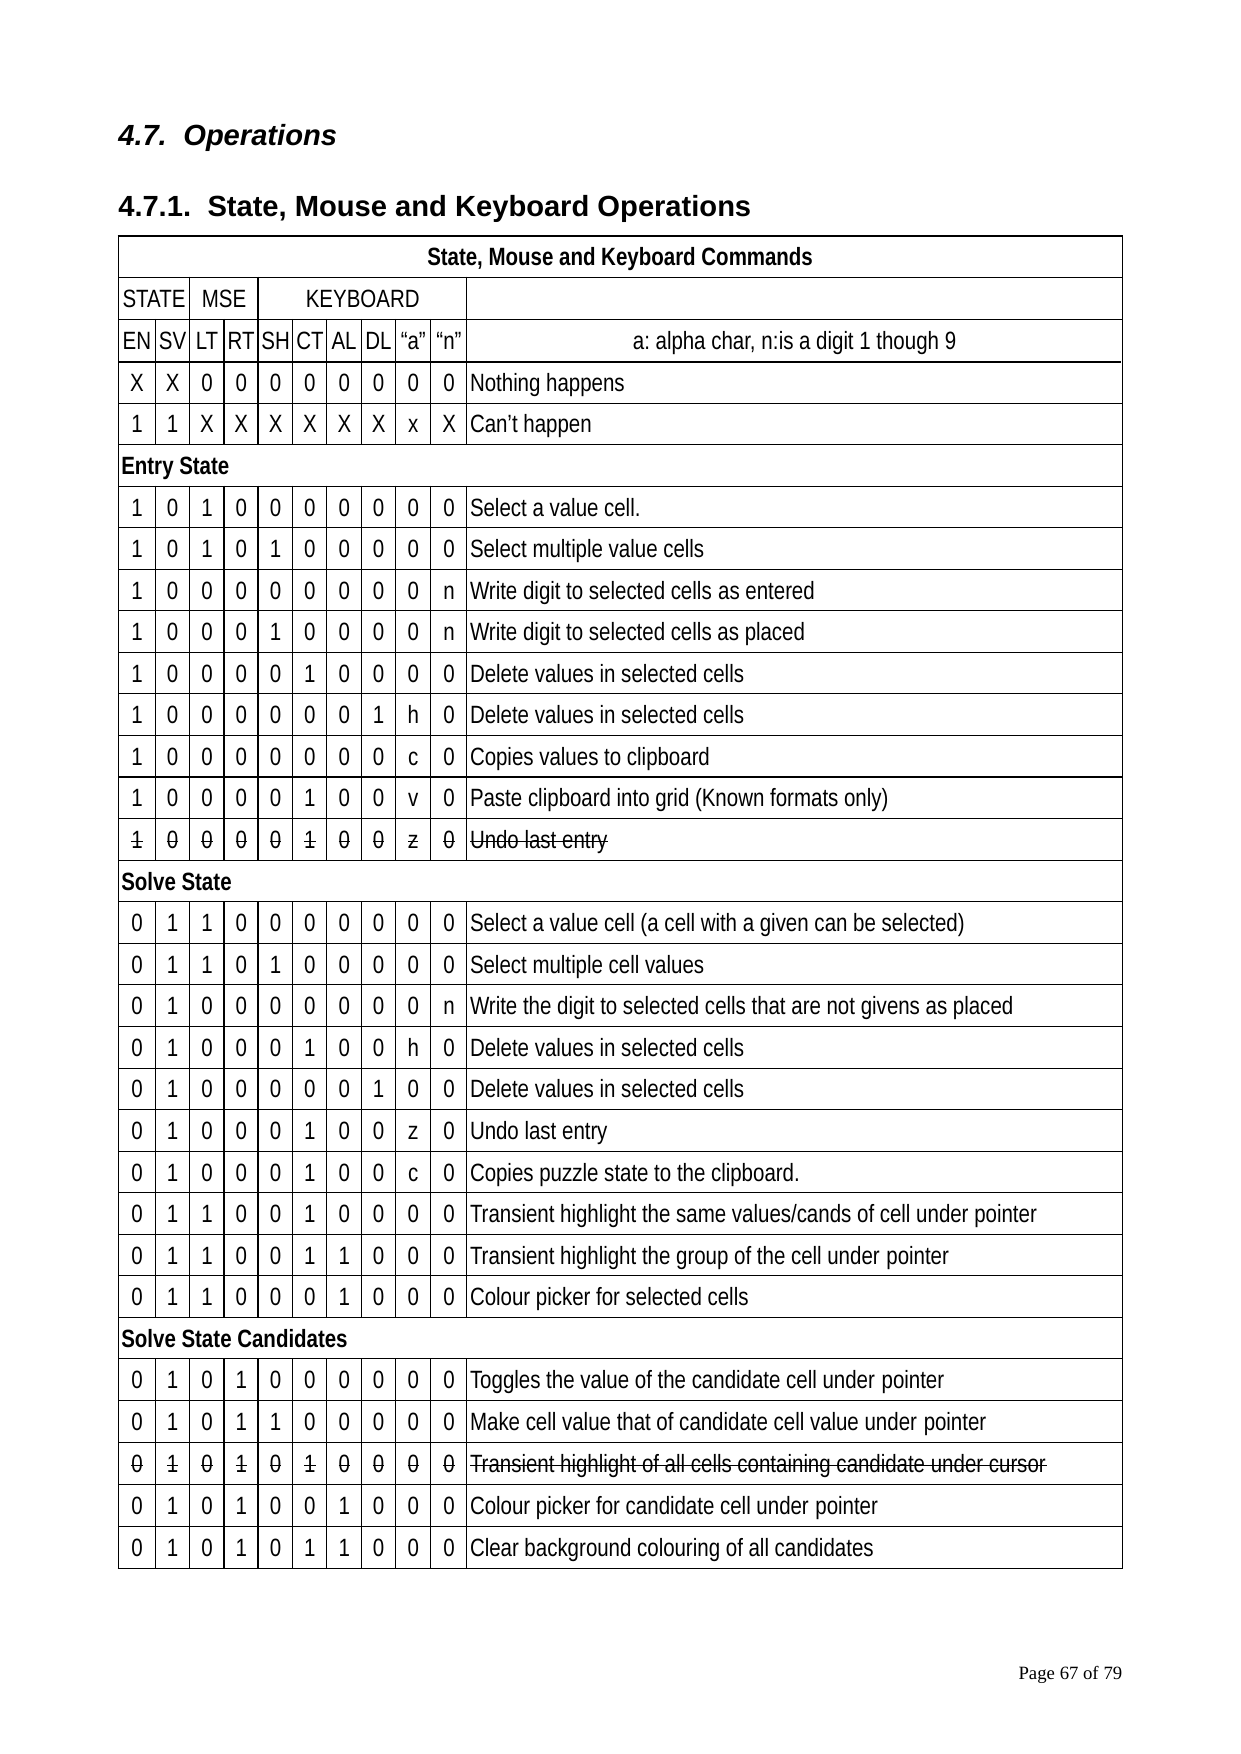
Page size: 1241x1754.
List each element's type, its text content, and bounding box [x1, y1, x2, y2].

table_cell 0 [396, 1527, 430, 1568]
table_cell 0 [190, 736, 223, 776]
table_cell 1 [119, 694, 155, 735]
table_cell 0 [259, 1443, 292, 1483]
table_cell MSE [190, 278, 257, 319]
table_cell 0 [396, 653, 430, 693]
table_cell 0 [119, 1069, 155, 1109]
subtitle Operations [118, 118, 1122, 152]
table_cell 0 [190, 1027, 223, 1067]
table_cell EN [119, 320, 155, 361]
table_cell 0 [225, 1069, 257, 1109]
table_cell 1 [156, 404, 189, 444]
table_cell Clear background colouring of all candidates [467, 1527, 1122, 1568]
table_cell 1 [156, 1110, 189, 1151]
table_cell 0 [293, 944, 326, 984]
table_cell 0 [362, 1235, 395, 1275]
table_cell 0 [431, 694, 466, 735]
table_cell n [431, 985, 466, 1026]
table_cell 1 [259, 528, 292, 569]
table_cell 0 [327, 944, 361, 984]
table_cell 0 [225, 1027, 257, 1067]
table_cell Select a value cell (a cell with a given can be selected) [467, 902, 1122, 943]
table_cell 0 [396, 1359, 430, 1400]
table_cell 0 [225, 944, 257, 984]
table_cell 0 [293, 1069, 326, 1109]
table_cell 1 [259, 1401, 292, 1441]
table_cell Delete values in selected cells [467, 653, 1122, 693]
table_cell 0 [190, 1069, 223, 1109]
table_cell 1 [156, 1069, 189, 1109]
table_cell 1 [327, 1276, 361, 1317]
table_cell 0 [293, 487, 326, 527]
table_cell 0 [396, 363, 430, 402]
table_cell 0 [119, 1401, 155, 1441]
table_cell 0 [156, 611, 189, 652]
table_cell z [396, 819, 430, 859]
table_cell 0 [259, 819, 292, 859]
table_cell 1 [293, 1443, 326, 1483]
table_cell 0 [225, 653, 257, 693]
table_cell Write the digit to selected cells that are not givens as placed [467, 985, 1122, 1026]
table_cell 0 [225, 528, 257, 569]
table_cell 0 [431, 1276, 466, 1317]
table_cell 0 [431, 1443, 466, 1483]
table_cell 0 [225, 1276, 257, 1317]
table_cell 0 [431, 653, 466, 693]
table_cell 0 [396, 1069, 430, 1109]
table_cell 0 [190, 694, 223, 735]
table_cell 0 [190, 570, 223, 610]
table_cell 0 [119, 1152, 155, 1192]
table_cell Solve State [119, 861, 1122, 901]
table_cell 0 [119, 944, 155, 984]
table_cell Write digit to selected cells as placed [467, 611, 1122, 652]
table_cell 1 [293, 1027, 326, 1067]
table_cell 0 [293, 1276, 326, 1317]
table_cell Transient highlight of all cells containing candidate under cursor [467, 1443, 1122, 1483]
table_cell 0 [119, 1485, 155, 1526]
table_cell 0 [119, 1276, 155, 1317]
table_cell STATE [119, 278, 189, 319]
table_cell 0 [362, 944, 395, 984]
table_cell X [119, 363, 155, 402]
table_cell 0 [259, 1152, 292, 1192]
table_cell 0 [190, 1401, 223, 1441]
table_cell 1 [293, 1110, 326, 1151]
table_cell 0 [225, 487, 257, 527]
table_cell 0 [431, 736, 466, 776]
table_cell 0 [293, 528, 326, 569]
table_cell 0 [259, 1110, 292, 1151]
table_cell 0 [431, 1027, 466, 1067]
table_cell Delete values in selected cells [467, 1069, 1122, 1109]
table_cell 0 [119, 1359, 155, 1400]
table_cell Make cell value that of candidate cell value under pointer [467, 1401, 1122, 1441]
table_cell 0 [362, 1276, 395, 1317]
table_cell “a” [396, 320, 430, 361]
table_cell Toggles the value of the candidate cell under pointer [467, 1359, 1122, 1400]
table_cell 1 [327, 1485, 361, 1526]
table_cell Nothing happens [467, 361, 1122, 402]
table_cell 1 [119, 404, 155, 444]
table_cell 0 [119, 1527, 155, 1568]
table_cell 0 [119, 1443, 155, 1483]
table_cell 0 [293, 611, 326, 652]
table_cell 0 [225, 1152, 257, 1192]
table_cell 0 [259, 778, 292, 818]
table_cell 0 [156, 653, 189, 693]
table_cell X [362, 404, 395, 444]
table_cell 0 [431, 944, 466, 984]
table_cell 0 [327, 736, 361, 776]
table_cell 0 [259, 487, 292, 527]
table_cell 0 [327, 694, 361, 735]
table_cell 1 [190, 1276, 223, 1317]
table_cell 0 [327, 528, 361, 569]
table_cell 0 [431, 1235, 466, 1275]
table_cell 1 [225, 1443, 257, 1483]
table_cell LT [190, 320, 223, 361]
table_cell 0 [225, 1235, 257, 1275]
table_cell z [396, 1110, 430, 1151]
table_cell 1 [293, 1193, 326, 1234]
table_cell Undo last entry [467, 819, 1122, 859]
table_cell 0 [396, 1276, 430, 1317]
table_cell 0 [327, 1069, 361, 1109]
table_cell 1 [156, 985, 189, 1026]
table_cell 0 [396, 1235, 430, 1275]
table_cell 0 [190, 1110, 223, 1151]
table_cell 0 [362, 611, 395, 652]
table_cell Delete values in selected cells [467, 694, 1122, 735]
table_cell Can’t happen [467, 404, 1122, 444]
table_cell 0 [293, 363, 326, 402]
table_cell 0 [362, 1527, 395, 1568]
table_cell 1 [119, 819, 155, 859]
table_cell 0 [362, 1401, 395, 1441]
table_cell 0 [327, 1110, 361, 1151]
table_cell 0 [327, 1027, 361, 1067]
table_cell 0 [431, 1152, 466, 1192]
table_cell 0 [327, 570, 361, 610]
table_cell 0 [225, 985, 257, 1026]
table_cell 1 [327, 1235, 361, 1275]
table_cell 0 [259, 902, 292, 943]
table_cell 0 [225, 1193, 257, 1234]
table_cell 0 [327, 1443, 361, 1483]
table_cell 1 [190, 487, 223, 527]
table_cell v [396, 778, 430, 818]
table_cell 0 [396, 1485, 430, 1526]
table_cell Solve State Candidates [119, 1318, 1122, 1358]
table_cell Delete values in selected cells [467, 1027, 1122, 1067]
table_cell 1 [362, 1069, 395, 1109]
table_cell 0 [259, 1359, 292, 1400]
table_cell 1 [156, 1193, 189, 1234]
table_cell 0 [431, 1069, 466, 1109]
table_cell 0 [119, 1110, 155, 1151]
subtitle State, Mouse and Keyboard Operations [118, 189, 1122, 223]
table_cell 0 [190, 1443, 223, 1483]
table_cell 1 [327, 1527, 361, 1568]
table_cell CT [293, 320, 326, 361]
table_cell 0 [362, 819, 395, 859]
table_cell 0 [119, 1193, 155, 1234]
table_cell 0 [225, 570, 257, 610]
table_cell h [396, 694, 430, 735]
table_cell 1 [156, 1485, 189, 1526]
table_cell 0 [225, 611, 257, 652]
table_cell 0 [190, 1485, 223, 1526]
table_cell 0 [259, 1193, 292, 1234]
table_cell 1 [293, 1235, 326, 1275]
table_cell 0 [119, 902, 155, 943]
table_cell 0 [362, 902, 395, 943]
table_cell 1 [156, 1359, 189, 1400]
table_cell 1 [119, 487, 155, 527]
table_cell 0 [190, 611, 223, 652]
table_cell x [396, 404, 430, 444]
table_cell 0 [362, 1359, 395, 1400]
table_cell 0 [156, 487, 189, 527]
table_cell 1 [156, 902, 189, 943]
table_cell 1 [119, 736, 155, 776]
table_cell 0 [327, 902, 361, 943]
table_cell 0 [225, 819, 257, 859]
table_cell 0 [259, 570, 292, 610]
table_cell 0 [259, 1276, 292, 1317]
table_cell Paste clipboard into grid (Known formats only) [467, 778, 1122, 818]
table_cell 1 [119, 778, 155, 818]
table_cell AL [327, 320, 361, 361]
table_cell 0 [396, 611, 430, 652]
table_cell 1 [156, 944, 189, 984]
table_cell Write digit to selected cells as entered [467, 570, 1122, 610]
table_cell 0 [431, 487, 466, 527]
table_cell 1 [119, 611, 155, 652]
table_cell 1 [225, 1527, 257, 1568]
table_cell DL [362, 320, 395, 361]
table_cell 0 [396, 1193, 430, 1234]
table_cell Select multiple cell values [467, 944, 1122, 984]
table_cell 0 [362, 1485, 395, 1526]
table_cell 0 [362, 570, 395, 610]
table_cell 0 [362, 736, 395, 776]
table_cell Select multiple value cells [467, 528, 1122, 569]
table_cell 0 [396, 985, 430, 1026]
table_header State, Mouse and Keyboard Commands [119, 237, 1122, 277]
table_cell 0 [225, 778, 257, 818]
table_cell 0 [327, 363, 361, 402]
table_cell 0 [293, 736, 326, 776]
table_cell 0 [259, 363, 292, 402]
table_cell 0 [362, 1193, 395, 1234]
table_cell 0 [156, 694, 189, 735]
table_cell Colour picker for selected cells [467, 1276, 1122, 1317]
table_cell 0 [362, 653, 395, 693]
table_cell 1 [225, 1485, 257, 1526]
table_cell X [293, 404, 326, 444]
table_cell 0 [396, 528, 430, 569]
table_cell 0 [259, 1527, 292, 1568]
table_cell 0 [327, 1152, 361, 1192]
table_cell 1 [190, 902, 223, 943]
table_cell 0 [396, 1443, 430, 1483]
table_cell 0 [190, 363, 223, 402]
table_cell X [156, 363, 189, 402]
table_cell 0 [431, 1485, 466, 1526]
table_cell 0 [396, 1401, 430, 1441]
table_cell 1 [362, 694, 395, 735]
table_cell 0 [119, 985, 155, 1026]
table_cell 0 [259, 1485, 292, 1526]
table_cell a: alpha char, n:is a digit 1 though 9 [467, 320, 1122, 361]
table_cell 0 [190, 653, 223, 693]
table_cell 1 [119, 570, 155, 610]
table_cell 0 [190, 985, 223, 1026]
table_cell X [327, 404, 361, 444]
table_cell Transient highlight the same values/cands of cell under pointer [467, 1193, 1122, 1234]
table_cell 1 [293, 819, 326, 859]
table_cell 0 [190, 819, 223, 859]
table_cell 1 [156, 1152, 189, 1192]
table_cell 1 [156, 1443, 189, 1483]
table_cell 0 [190, 778, 223, 818]
table_cell 1 [259, 611, 292, 652]
table_cell 0 [431, 363, 466, 402]
table_cell 0 [225, 902, 257, 943]
table_cell 0 [431, 1527, 466, 1568]
table_cell 0 [259, 1027, 292, 1067]
table_cell 0 [156, 819, 189, 859]
table_cell X [190, 404, 223, 444]
table_cell Colour picker for candidate cell under pointer [467, 1485, 1122, 1526]
table_cell X [431, 404, 466, 444]
table_cell SV [156, 320, 189, 361]
table_cell 0 [362, 528, 395, 569]
table_cell 0 [225, 694, 257, 735]
table_cell n [431, 611, 466, 652]
table_cell 1 [225, 1401, 257, 1441]
table_cell 1 [156, 1027, 189, 1067]
table_cell Copies puzzle state to the clipboard. [467, 1152, 1122, 1192]
table_cell Transient highlight the group of the cell under pointer [467, 1235, 1122, 1275]
table_cell 0 [396, 487, 430, 527]
table_cell 0 [225, 736, 257, 776]
table_cell 0 [119, 1235, 155, 1275]
table_cell c [396, 736, 430, 776]
table_cell Undo last entry [467, 1110, 1122, 1151]
table_cell 0 [362, 1443, 395, 1483]
table_cell 1 [156, 1276, 189, 1317]
table_cell 0 [190, 1527, 223, 1568]
table_cell 1 [156, 1235, 189, 1275]
table_cell 1 [293, 778, 326, 818]
table_cell 0 [362, 487, 395, 527]
table_cell c [396, 1152, 430, 1192]
table_cell 0 [431, 1110, 466, 1151]
table_cell 0 [327, 819, 361, 859]
table_cell 1 [259, 944, 292, 984]
table_cell 0 [327, 611, 361, 652]
table_cell 0 [431, 778, 466, 818]
table_cell 0 [362, 1110, 395, 1151]
table_cell 0 [431, 1193, 466, 1234]
table_cell 0 [362, 1152, 395, 1192]
table_cell 1 [156, 1401, 189, 1441]
table_cell 0 [327, 487, 361, 527]
table_cell 1 [293, 1152, 326, 1192]
table_cell SH [259, 320, 292, 361]
table_cell 0 [362, 985, 395, 1026]
table_cell 0 [156, 528, 189, 569]
table_cell 0 [156, 570, 189, 610]
table_cell 0 [293, 902, 326, 943]
table_cell 0 [225, 363, 257, 402]
table_cell 1 [190, 944, 223, 984]
table_cell 0 [327, 1193, 361, 1234]
table_cell 0 [431, 528, 466, 569]
table_cell 0 [259, 1069, 292, 1109]
table_cell 0 [327, 1359, 361, 1400]
table_cell 0 [259, 985, 292, 1026]
table_cell h [396, 1027, 430, 1067]
table_cell 0 [293, 985, 326, 1026]
table_cell 0 [396, 902, 430, 943]
table_cell 0 [156, 778, 189, 818]
table_cell 1 [190, 1193, 223, 1234]
table_cell 1 [119, 528, 155, 569]
table_cell 0 [431, 1401, 466, 1441]
table_cell 0 [259, 1235, 292, 1275]
table_cell [467, 278, 1122, 319]
table_cell 0 [293, 1485, 326, 1526]
table_cell 1 [225, 1359, 257, 1400]
table_cell 0 [259, 736, 292, 776]
table_cell 1 [190, 528, 223, 569]
table_cell X [259, 404, 292, 444]
table_cell Entry State [119, 445, 1122, 486]
table_cell 0 [431, 1359, 466, 1400]
table_cell 0 [190, 1359, 223, 1400]
table_cell n [431, 570, 466, 610]
table_cell 0 [259, 653, 292, 693]
table_cell 0 [362, 363, 395, 402]
table_cell 0 [225, 1110, 257, 1151]
table_cell 1 [190, 1235, 223, 1275]
table_cell 1 [293, 653, 326, 693]
table_cell RT [225, 320, 257, 361]
table_cell 0 [293, 1401, 326, 1441]
table_cell Copies values to clipboard [467, 736, 1122, 776]
table_cell 0 [259, 694, 292, 735]
table_cell 0 [362, 778, 395, 818]
table_cell Select a value cell. [467, 487, 1122, 527]
table_cell 0 [327, 778, 361, 818]
table_cell 0 [396, 570, 430, 610]
table_cell 0 [431, 902, 466, 943]
table_cell 0 [156, 736, 189, 776]
table_cell 1 [156, 1527, 189, 1568]
table_cell 0 [327, 985, 361, 1026]
table_cell 0 [293, 694, 326, 735]
table_cell 0 [327, 653, 361, 693]
table_cell 0 [293, 1359, 326, 1400]
table_cell 0 [190, 1152, 223, 1192]
table_cell 1 [119, 653, 155, 693]
table_cell “n” [431, 320, 466, 361]
table_cell 0 [119, 1027, 155, 1067]
table_cell KEYBOARD [259, 278, 466, 319]
table_cell 0 [293, 570, 326, 610]
table_cell 0 [396, 944, 430, 984]
table_cell 0 [431, 819, 466, 859]
table_cell 0 [327, 1401, 361, 1441]
table_cell 1 [293, 1527, 326, 1568]
table_cell X [225, 404, 257, 444]
table_cell 0 [362, 1027, 395, 1067]
